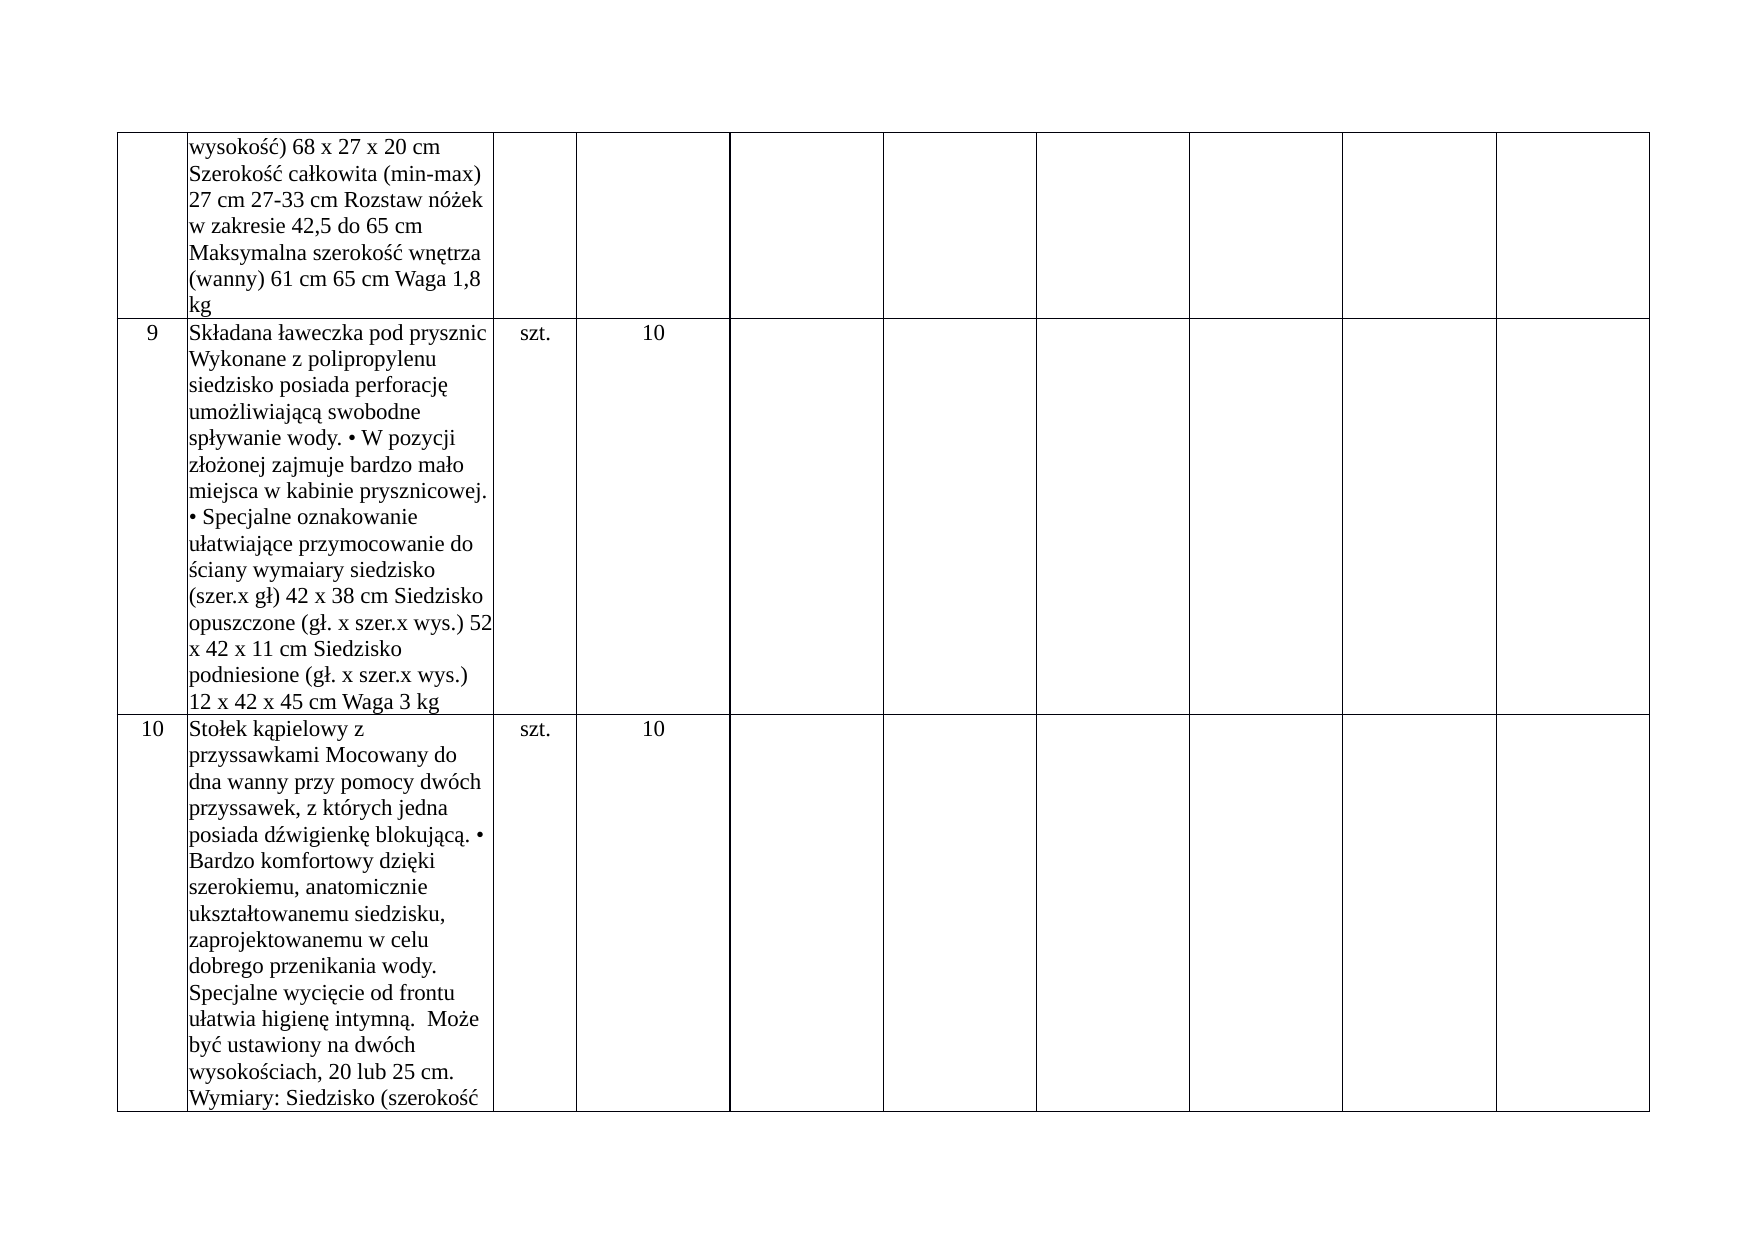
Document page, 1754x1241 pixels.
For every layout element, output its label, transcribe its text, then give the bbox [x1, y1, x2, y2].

table_cell [1037, 133, 1189, 318]
table_cell [1037, 319, 1189, 714]
table_cell [884, 319, 1036, 714]
table_cell [494, 133, 576, 318]
table_cell [1343, 715, 1496, 1111]
table_cell [884, 133, 1036, 318]
table_cell [731, 133, 883, 318]
table_cell [1497, 319, 1649, 714]
table_cell szt. [494, 319, 576, 714]
table_cell [1190, 319, 1342, 714]
table_cell [1190, 715, 1342, 1111]
table_cell [118, 133, 187, 318]
table_cell [731, 715, 883, 1111]
table_cell [1497, 133, 1649, 318]
table_cell szt. [494, 715, 576, 1111]
table_cell [577, 133, 729, 318]
table_cell [1343, 319, 1496, 714]
table_cell wysokość) 68 x 27 x 20 cm Szerokość całkowita (min-max) 27 cm 27-33 cm Rozstaw nóżek w zakresie 42,5 do 65 cm Maksymalna szerokość wnętrza (wanny) 61 cm 65 cm Waga 1,8 kg [188, 133, 493, 318]
table_cell [1343, 133, 1496, 318]
table_cell Stołek kąpielowy z przyssawkami Mocowany do dna wanny przy pomocy dwóch przyssawek, z których jedna posiada dźwigienkę blokującą. • Bardzo komfortowy dzięki szerokiemu, anatomicznie ukształtowanemu siedzisku, zaprojektowanemu w celu dobrego przenikania wody. Specjalne wycięcie od frontu ułatwia higienę intymną. Może być ustawiony na dwóch wysokościach, 20 lub 25 cm. Wymiary: Siedzisko (szerokość [188, 715, 493, 1111]
table_cell [1037, 715, 1189, 1111]
table_cell 10 [577, 319, 729, 714]
table_cell [1190, 133, 1342, 318]
table_cell 10 [577, 715, 729, 1111]
table_cell [731, 319, 883, 714]
table_cell [1497, 715, 1649, 1111]
table_cell Składana ławeczka pod prysznic Wykonane z polipropylenu siedzisko posiada perforację umożliwiającą swobodne spływanie wody. • W pozycji złożonej zajmuje bardzo mało miejsca w kabinie prysznicowej. • Specjalne oznakowanie ułatwiające przymocowanie do ściany wymaiary siedzisko (szer.x gł) 42 x 38 cm Siedzisko opuszczone (gł. x szer.x wys.) 52 x 42 x 11 cm Siedzisko podniesione (gł. x szer.x wys.) 12 x 42 x 45 cm Waga 3 kg [188, 319, 493, 714]
table_cell 9 [118, 319, 187, 714]
table_cell [884, 715, 1036, 1111]
table_cell 10 [118, 715, 187, 1111]
